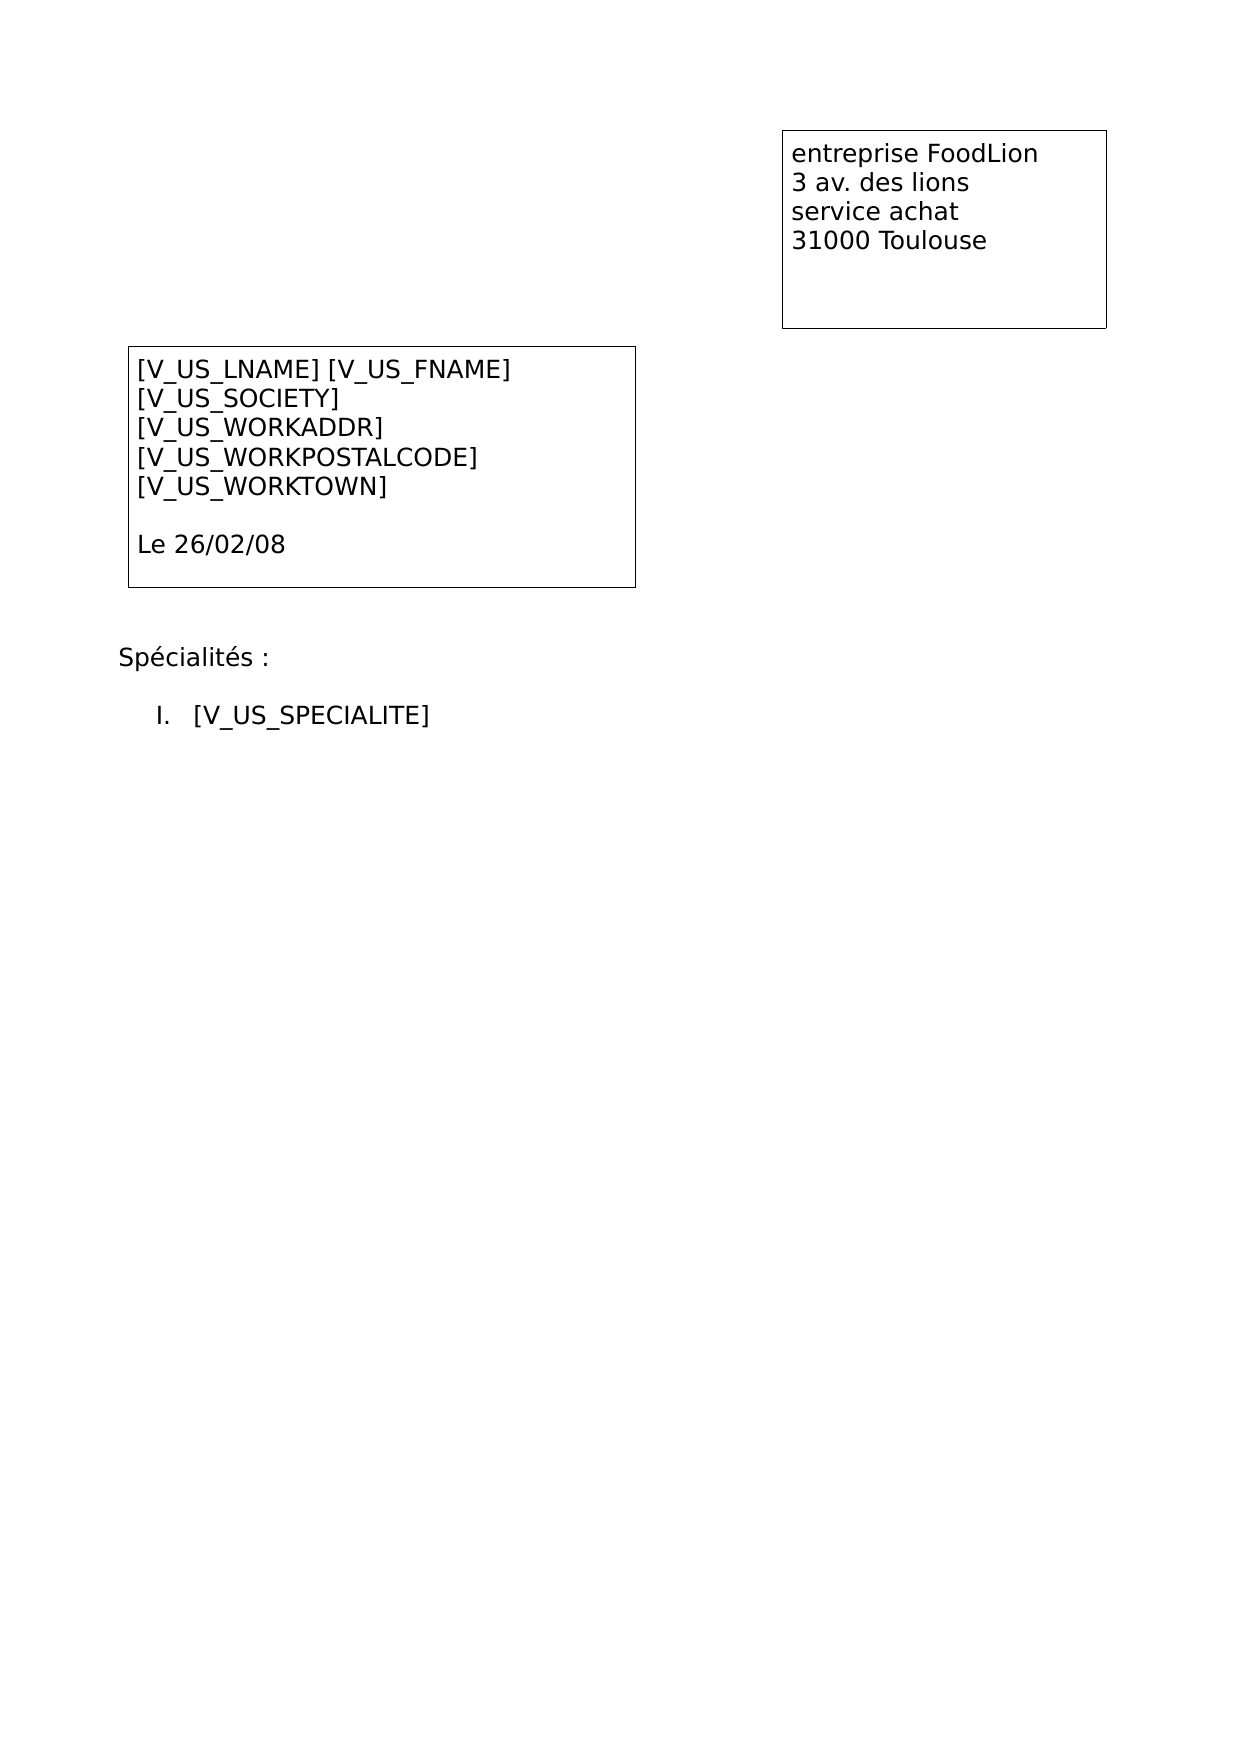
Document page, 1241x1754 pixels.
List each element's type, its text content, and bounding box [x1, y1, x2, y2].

text [V_US_WORKADDR] [V_US_WORKPOSTALCODE] [V_US_WORKTOWN] [137, 414, 627, 501]
text service achat [791, 197, 1097, 226]
text Spécialités : [118, 643, 1122, 672]
text [V_US_LNAME] [V_US_FNAME] [137, 355, 627, 384]
text [V_US_SOCIETY] [137, 384, 627, 414]
text Le 26/02/08 [137, 530, 627, 559]
text entreprise FoodLion [791, 139, 1097, 168]
text 3 av. des lions [791, 168, 1097, 197]
list [V_US_SPECIALITE] [156, 701, 1122, 731]
text 31000 Toulouse [791, 226, 1097, 256]
